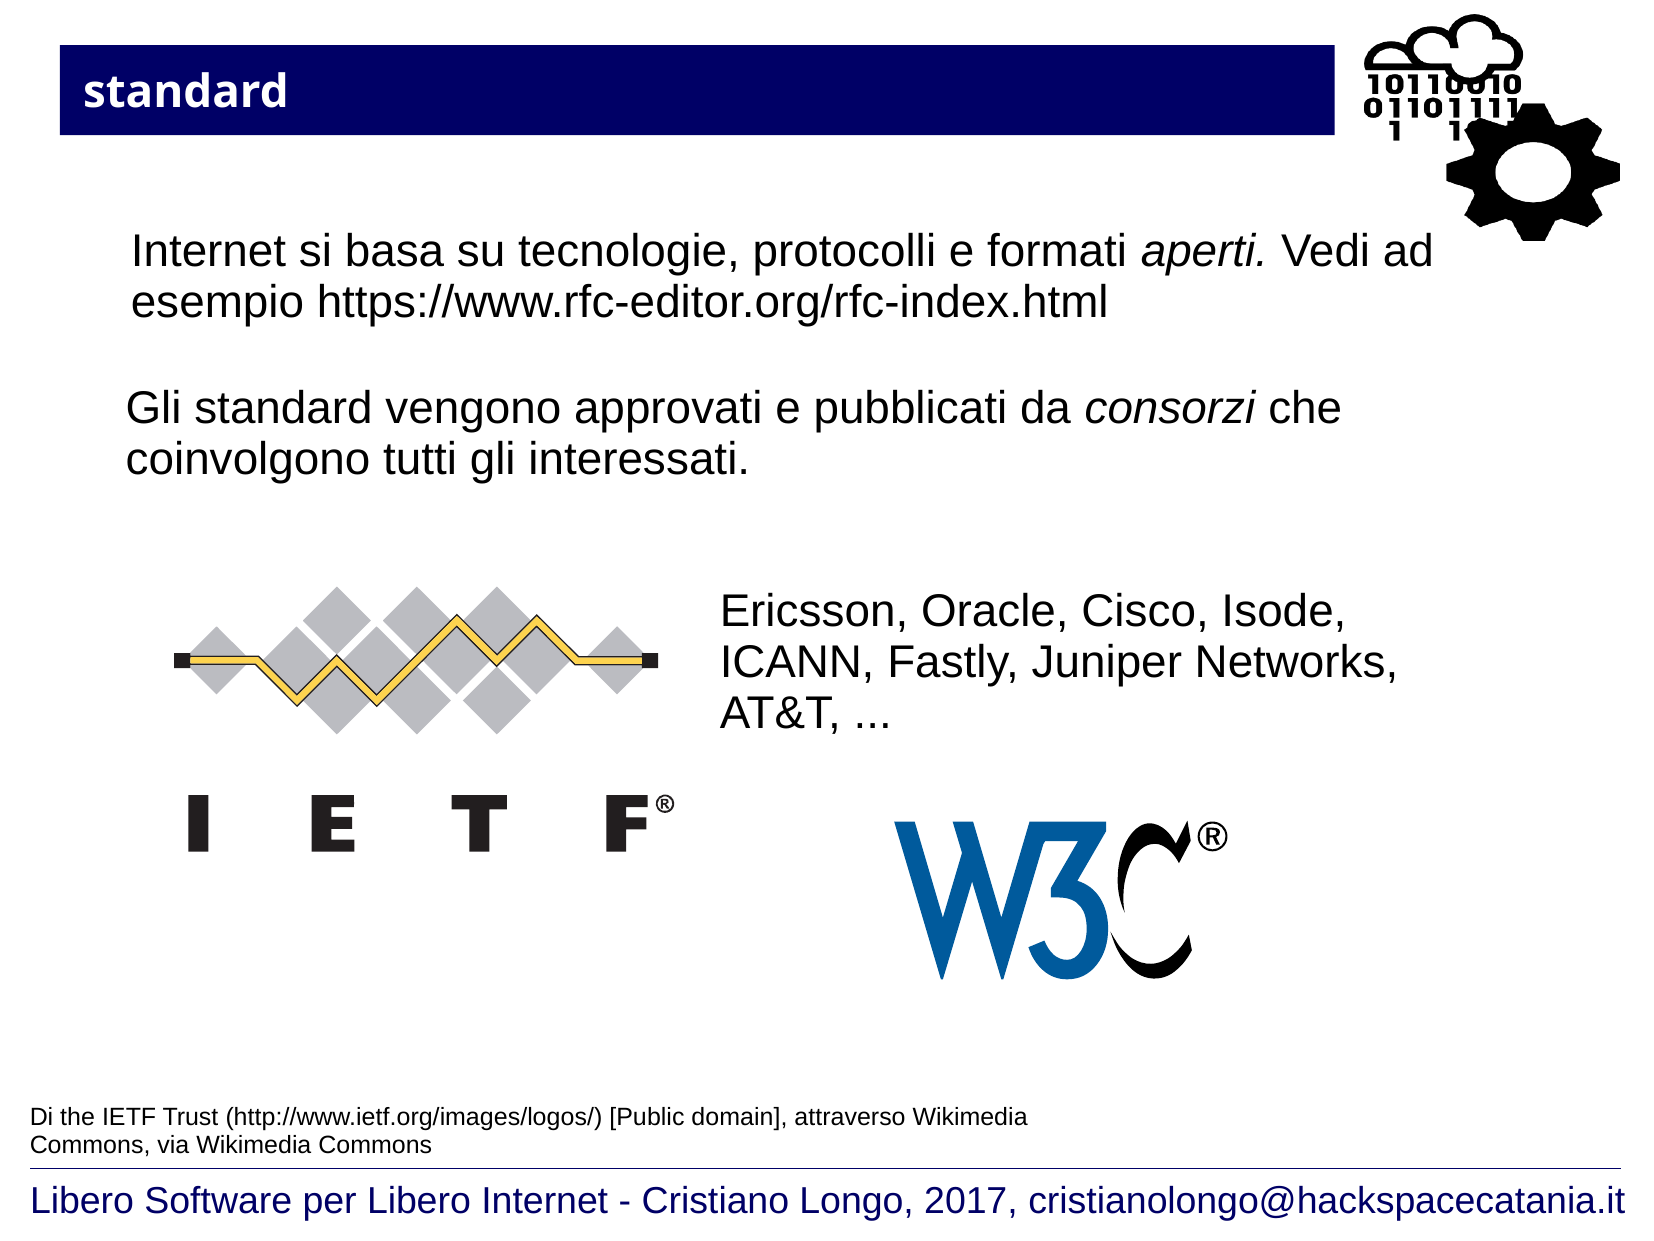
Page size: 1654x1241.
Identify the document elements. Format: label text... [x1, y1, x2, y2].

list standard [59, 45, 1335, 136]
text_box Di the IETF Trust (http://www.ietf.org/images/logos/) [Public domain], attraverso Wikimedia Commons, via Wikimedia Commons [15, 1095, 1111, 1166]
picture [1364, 14, 1620, 241]
picture [885, 780, 1237, 1020]
text_box Internet si basa su tecnologie, protocolli e formati aperti. Vedi ad esempio https://www.rfc-editor.org/rfc-index.html [60, 224, 1560, 421]
text_box Gli standard vengono approvati e pubblicati da consorzi che coinvolgono tutti gli interessati. [54, 382, 1555, 578]
text_box Ericsson, Oracle, Cisco, Isode, ICANN, Fastly, Juniper Networks, AT&T, ... [705, 577, 1486, 751]
picture [173, 585, 676, 854]
text_box Libero Software per Libero Internet - Cristiano Longo, 2017, cristianolongo@hackspacecatania.it [15, 1168, 1653, 1241]
